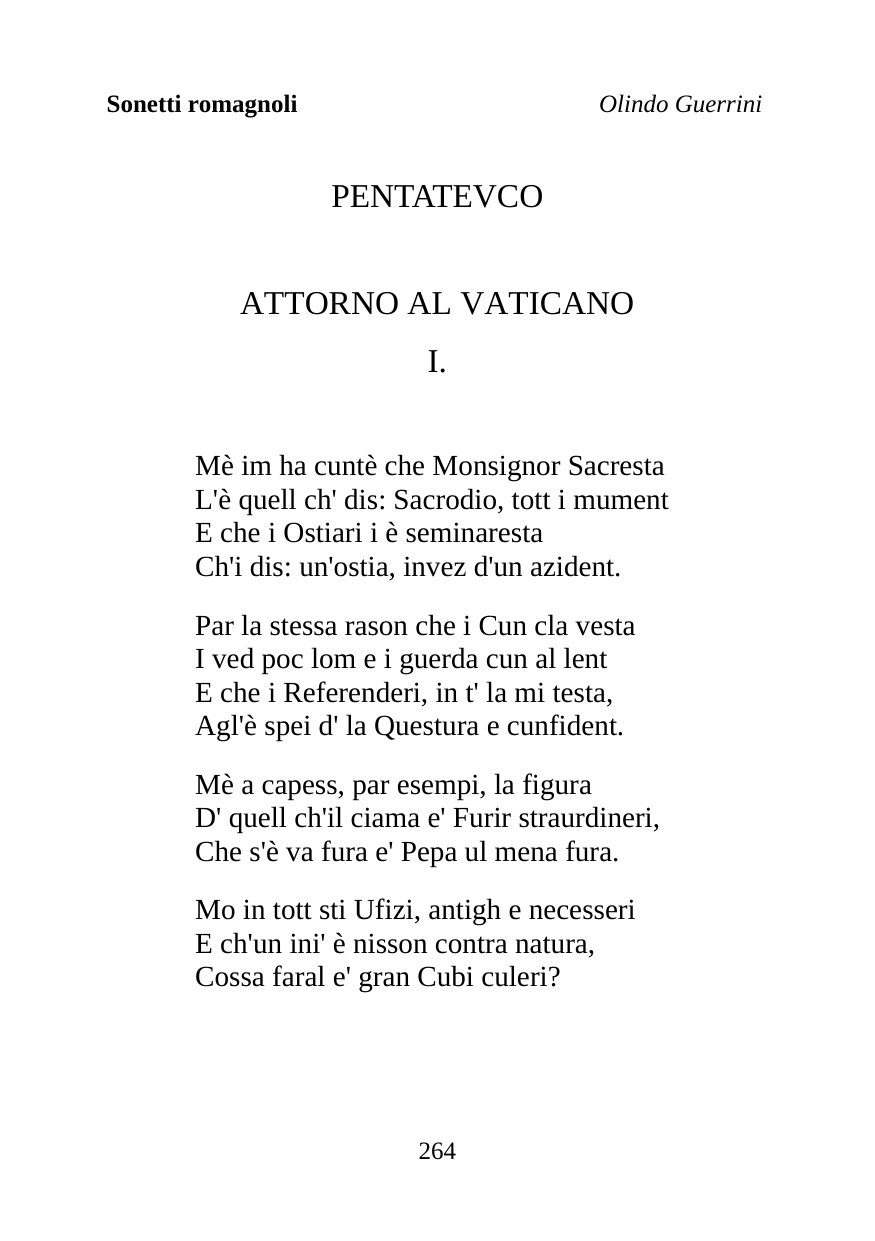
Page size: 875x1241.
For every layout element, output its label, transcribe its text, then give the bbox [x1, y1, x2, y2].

text Mo in tott sti Ufizi, antigh e necesseri E ch'un ini' è nisson contra natura, Cossa faral e' gran Cubi culeri? [195, 892, 768, 993]
text Par la stessa rason che i Cun cla vesta I ved poc lom e i guerda cun al lent E che i Referenderi, in t' la mi testa, Agl'è spei d' la Questura e cunfident. [195, 608, 768, 742]
text Mè a capess, par esempi, la figura D' quell ch'il ciama e' Furir straurdineri, Che s'è va fura e' Pepa ul mena fura. [195, 767, 768, 867]
subtitle PENTATEVCO [106, 176, 768, 214]
subtitle ATTORNO AL VATICANO I. [106, 283, 768, 379]
text Mè im ha cuntè che Monsignor Sacresta L'è quell ch' dis: Sacrodio, tott i mument E che i Ostiari i è seminaresta Ch'i dis: un'ostia, invez d'un azident. [195, 448, 768, 583]
